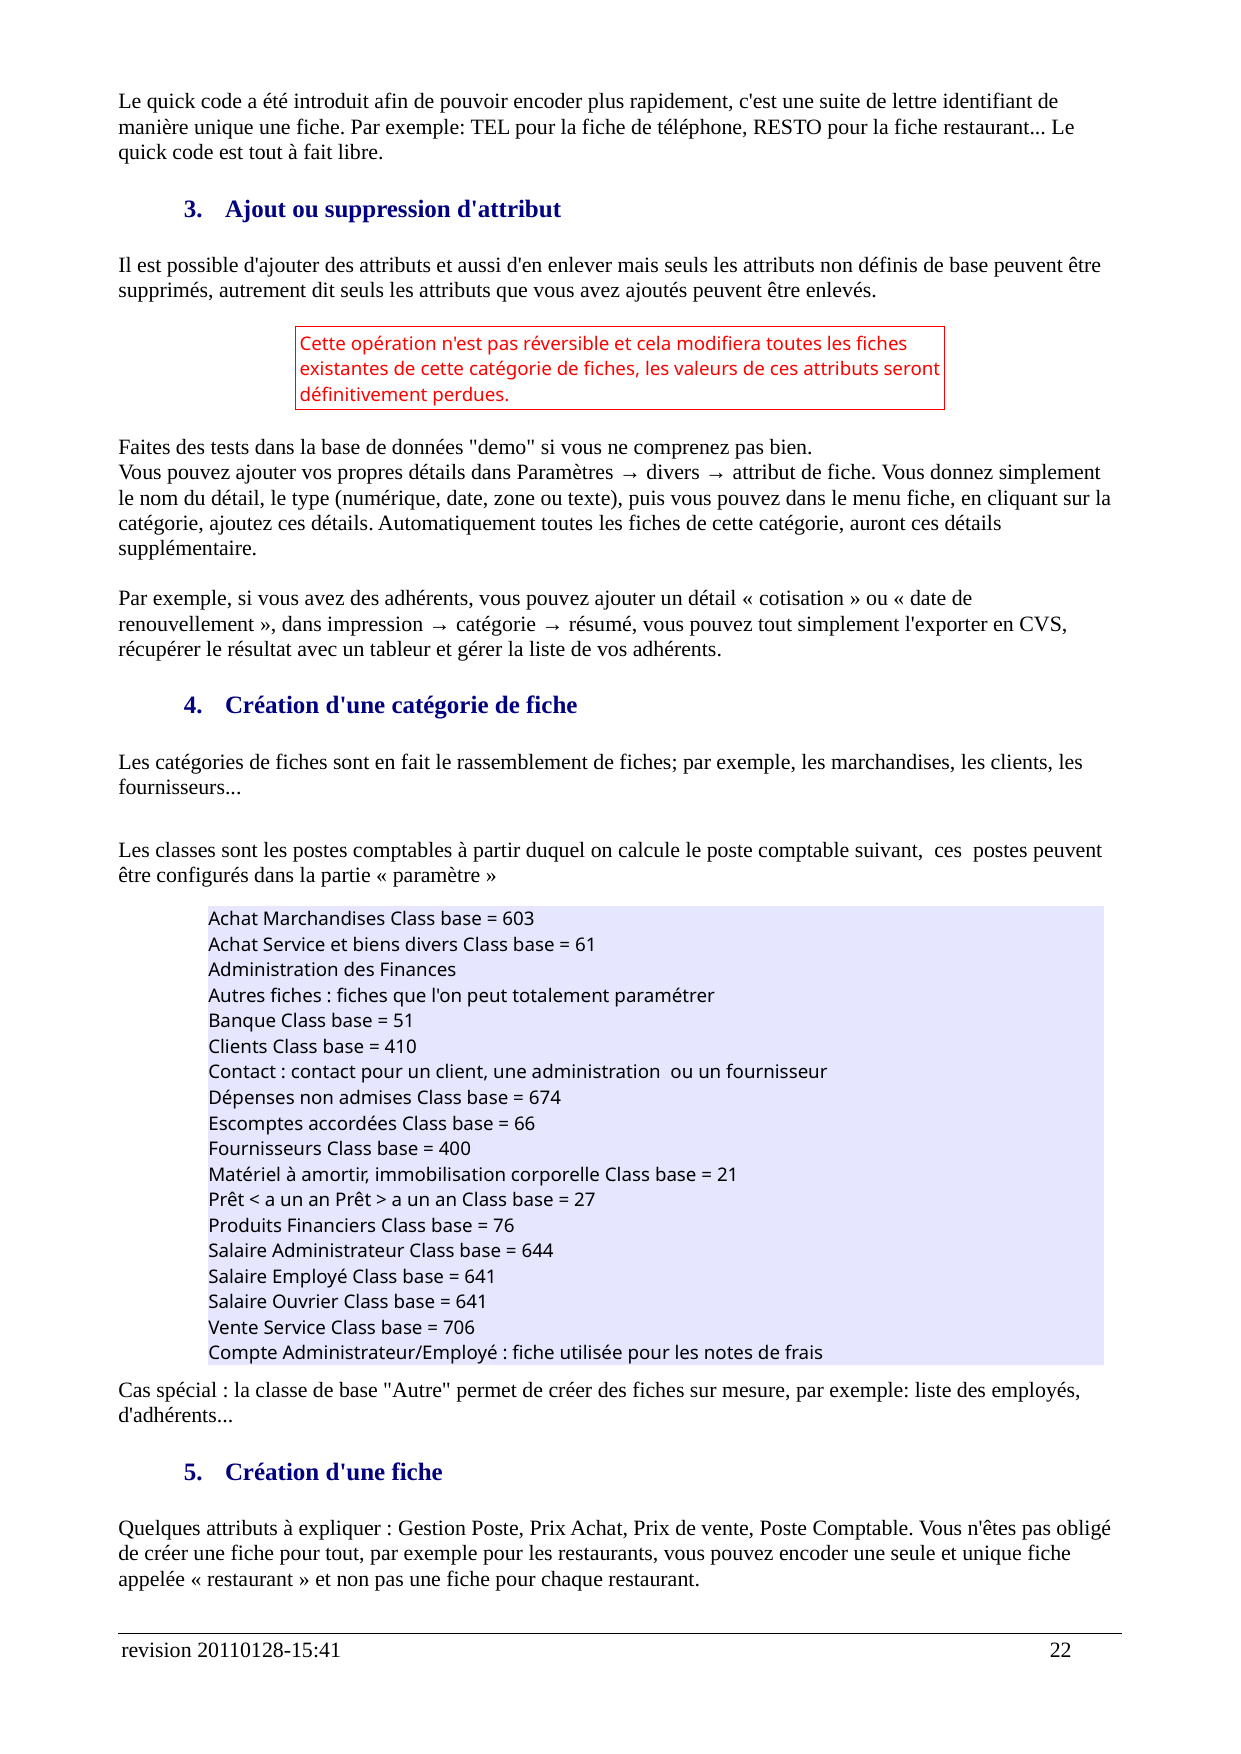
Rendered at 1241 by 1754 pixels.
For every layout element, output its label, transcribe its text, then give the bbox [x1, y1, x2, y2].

text Cette opération n'est pas réversible et cela modifiera toutes les fiches existantes de cette catégorie de fiches, les valeurs de ces attributs seront définitivement perdues. [296, 327, 944, 409]
text Cas spécial : la classe de base "Autre" permet de créer des fiches sur mesure, par exemple: liste des employés, d'adhérents... [118, 1377, 1122, 1427]
text Vous pouvez ajouter vos propres détails dans Paramètres → divers → attribut de fiche. Vous donnez simplement le nom du détail, le type (numérique, date, zone ou texte), puis vous pouvez dans le menu fiche, en cliquant sur la catégorie, ajoutez ces détails. Automatiquement toutes les fiches de cette catégorie, auront ces détails supplémentaire. [118, 459, 1122, 560]
text Achat Marchandises Class base = 603 Achat Service et biens divers Class base = 61 Administration des Finances Autres fiches : fiches que l'on peut totalement paramétrer Banque Class base = 51 Clients Class base = 410 Contact : contact pour un client, une administration ou un fournisseur Dépenses non admises Class base = 674 Escomptes accordées Class base = 66 Fournisseurs Class base = 400 Matériel à amortir, immobilisation corporelle Class base = 21 Prêt < a un an Prêt > a un an Class base = 27 Produits Financiers Class base = 76 Salaire Administrateur Class base = 644 Salaire Employé Class base = 641 Salaire Ouvrier Class base = 641 Vente Service Class base = 706 Compte Administrateur/Employé : fiche utilisée pour les notes de frais [208, 906, 1104, 1365]
subtitle Création d'une catégorie de fiche [177, 690, 1122, 719]
subtitle Création d'une fiche [177, 1457, 1122, 1486]
text Quelques attributs à expliquer : Gestion Poste, Prix Achat, Prix de vente, Poste Comptable. Vous n'êtes pas obligé de créer une fiche pour tout, par exemple pour les restaurants, vous pouvez encoder une seule et unique fiche appelée « restaurant » et non pas une fiche pour chaque restaurant. [118, 1515, 1122, 1591]
text Il est possible d'ajouter des attributs et aussi d'en enlever mais seuls les attributs non définis de base peuvent être supprimés, autrement dit seuls les attributs que vous avez ajoutés peuvent être enlevés. [118, 252, 1122, 302]
text Faites des tests dans la base de données "demo" si vous ne comprenez pas bien. [118, 434, 1122, 459]
text Le quick code a été introduit afin de pouvoir encoder plus rapidement, c'est une suite de lettre identifiant de manière unique une fiche. Par exemple: TEL pour la fiche de téléphone, RESTO pour la fiche restaurant... Le quick code est tout à fait libre. [118, 88, 1122, 164]
text Par exemple, si vous avez des adhérents, vous pouvez ajouter un détail « cotisation » ou « date de renouvellement », dans impression → catégorie → résumé, vous pouvez tout simplement l'exporter en CVS, récupérer le résultat avec un tableur et gérer la liste de vos adhérents. [118, 585, 1122, 661]
text Les catégories de fiches sont en fait le rassemblement de fiches; par exemple, les marchandises, les clients, les fournisseurs... [118, 749, 1122, 799]
subtitle Ajout ou suppression d'attribut [177, 194, 1122, 222]
text Les classes sont les postes comptables à partir duquel on calcule le poste comptable suivant, ces postes peuvent être configurés dans la partie « paramètre » [118, 837, 1122, 887]
